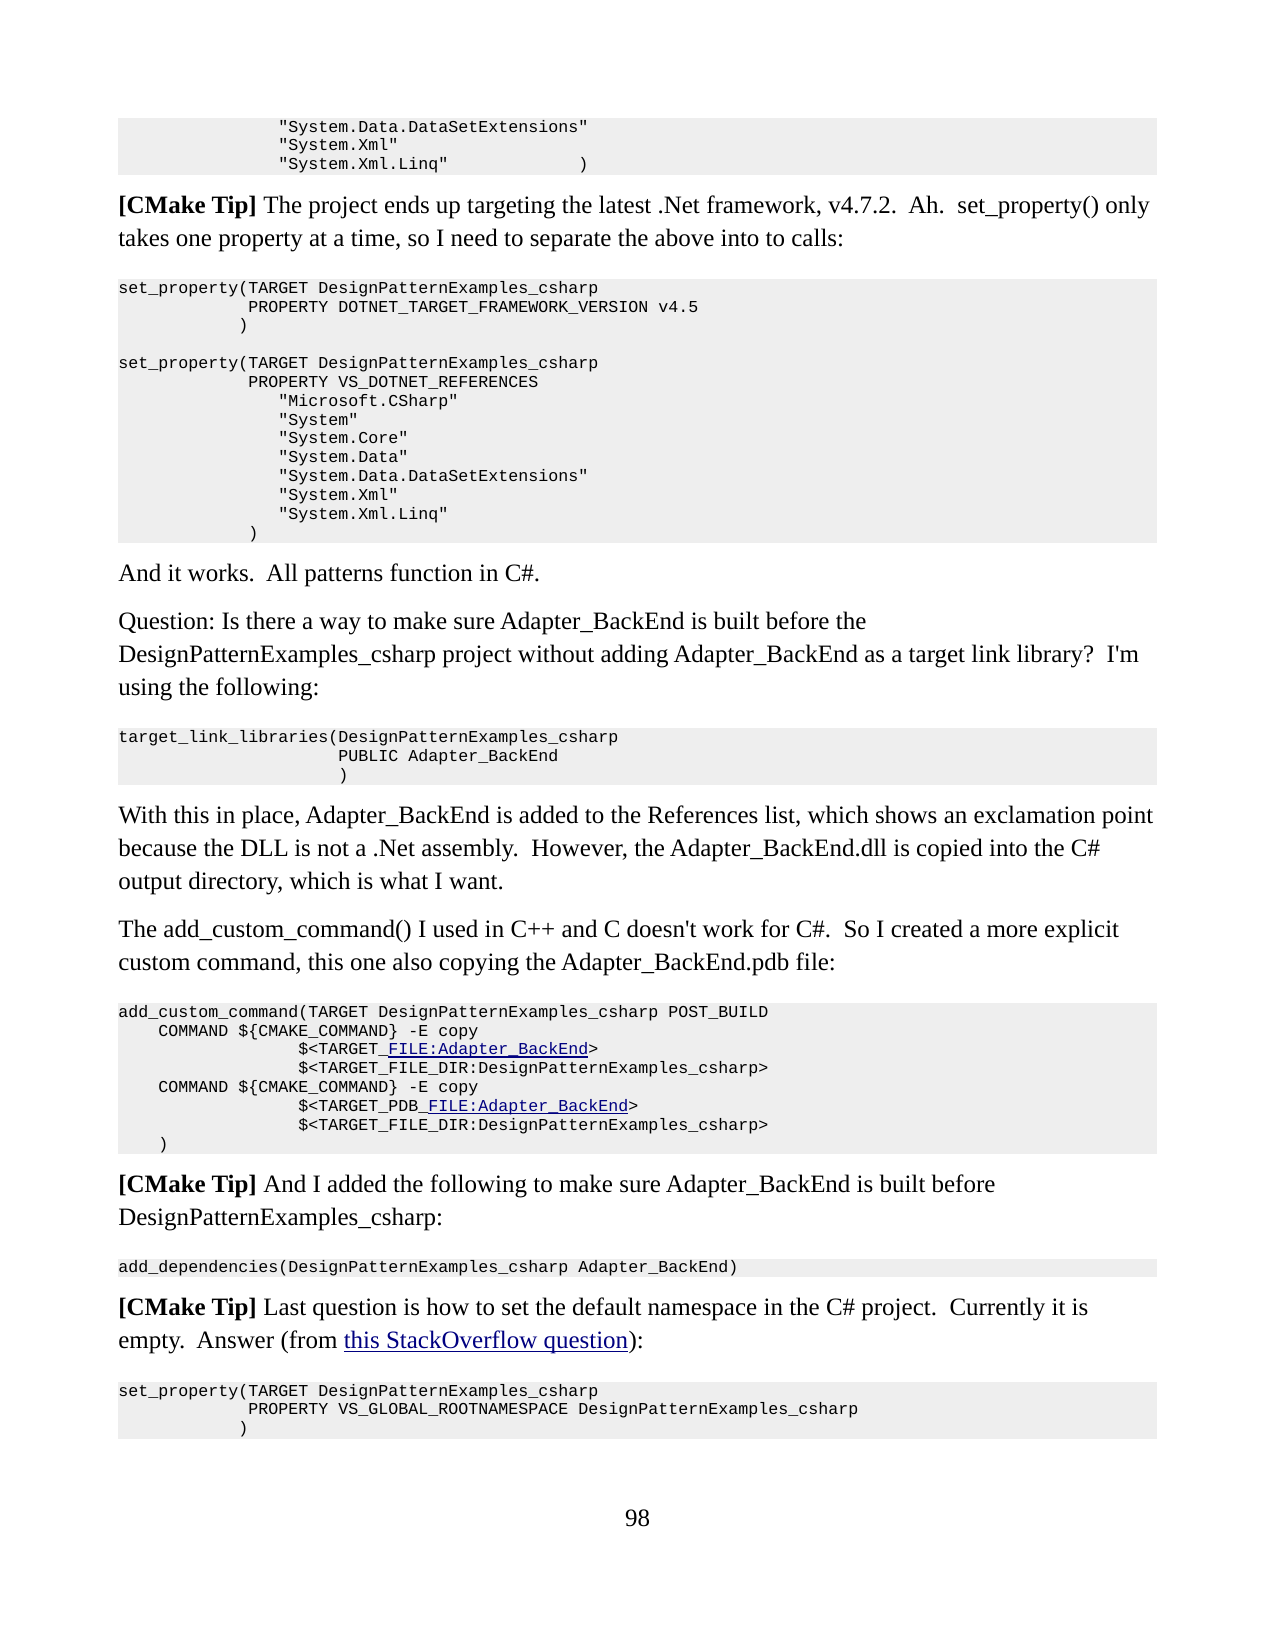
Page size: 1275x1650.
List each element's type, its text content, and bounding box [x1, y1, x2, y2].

text PROPERTY VS_DOTNET_REFERENCES [118, 373, 1157, 392]
text PROPERTY VS_GLOBAL_ROOTNAMESPACE DesignPatternExamples_csharp [118, 1401, 1157, 1420]
text And it works. All patterns function in C#. [118, 558, 1157, 587]
text Question: Is there a way to make sure Adapter_BackEnd is built before the DesignPatternExamples_csharp project without adding Adapter_BackEnd as a target link library? I'm using the following: [118, 606, 1157, 701]
text "System.Xml" [118, 137, 1157, 156]
text With this in place, Adapter_BackEnd is added to the References list, which shows an exclamation point because the DLL is not a .Net assembly. However, the Adapter_BackEnd.dll is copied into the C# output directory, which is what I want. [118, 800, 1157, 895]
text The add_custom_command() I used in C++ and C doesn't work for C#. So I created a more explicit custom command, this one also copying the Adapter_BackEnd.pdb file: [118, 914, 1157, 975]
text [CMake Tip] The project ends up targeting the latest .Net framework, v4.7.2. Ah. set_property() only takes one property at a time, so I need to separate the above into to calls: [118, 190, 1157, 251]
text ) [118, 1420, 1157, 1439]
text "System.Core" [118, 430, 1157, 449]
text add_dependencies(DesignPatternExamples_csharp Adapter_BackEnd) [118, 1259, 1157, 1277]
text "System.Xml.Linq" ) [118, 156, 1157, 175]
text add_custom_command(TARGET DesignPatternExamples_csharp POST_BUILD [118, 1003, 1157, 1022]
text $<TARGET_FILE_DIR:DesignPatternExamples_csharp> [118, 1060, 1157, 1079]
text [CMake Tip] Last question is how to set the default namespace in the C# project. Currently it is empty. Answer (from this StackOverflow question): [118, 1292, 1157, 1354]
text "Microsoft.CSharp" [118, 392, 1157, 411]
text [CMake Tip] And I added the following to make sure Adapter_BackEnd is built before DesignPatternExamples_csharp: [118, 1169, 1157, 1231]
text COMMAND ${CMAKE_COMMAND} -E copy [118, 1079, 1157, 1097]
text "System.Data.DataSetExtensions" [118, 468, 1157, 487]
text PROPERTY DOTNET_TARGET_FRAMEWORK_VERSION v4.5 [118, 298, 1157, 317]
text $<TARGET_PDB_FILE:Adapter_BackEnd> [118, 1097, 1157, 1116]
text PUBLIC Adapter_BackEnd [118, 747, 1157, 766]
text ) [118, 524, 1157, 543]
text "System.Xml.Linq" [118, 506, 1157, 524]
text $<TARGET_FILE:Adapter_BackEnd> [118, 1041, 1157, 1060]
text set_property(TARGET DesignPatternExamples_csharp [118, 279, 1157, 298]
text "System.Xml" [118, 487, 1157, 506]
text ) [118, 1135, 1157, 1154]
text "System.Data.DataSetExtensions" [118, 118, 1157, 137]
text $<TARGET_FILE_DIR:DesignPatternExamples_csharp> [118, 1116, 1157, 1135]
text ) [118, 317, 1157, 336]
text "System.Data" [118, 449, 1157, 468]
text ) [118, 766, 1157, 785]
text set_property(TARGET DesignPatternExamples_csharp [118, 1382, 1157, 1401]
text target_link_libraries(DesignPatternExamples_csharp [118, 728, 1157, 747]
text "System" [118, 411, 1157, 430]
text COMMAND ${CMAKE_COMMAND} -E copy [118, 1022, 1157, 1041]
text set_property(TARGET DesignPatternExamples_csharp [118, 355, 1157, 373]
